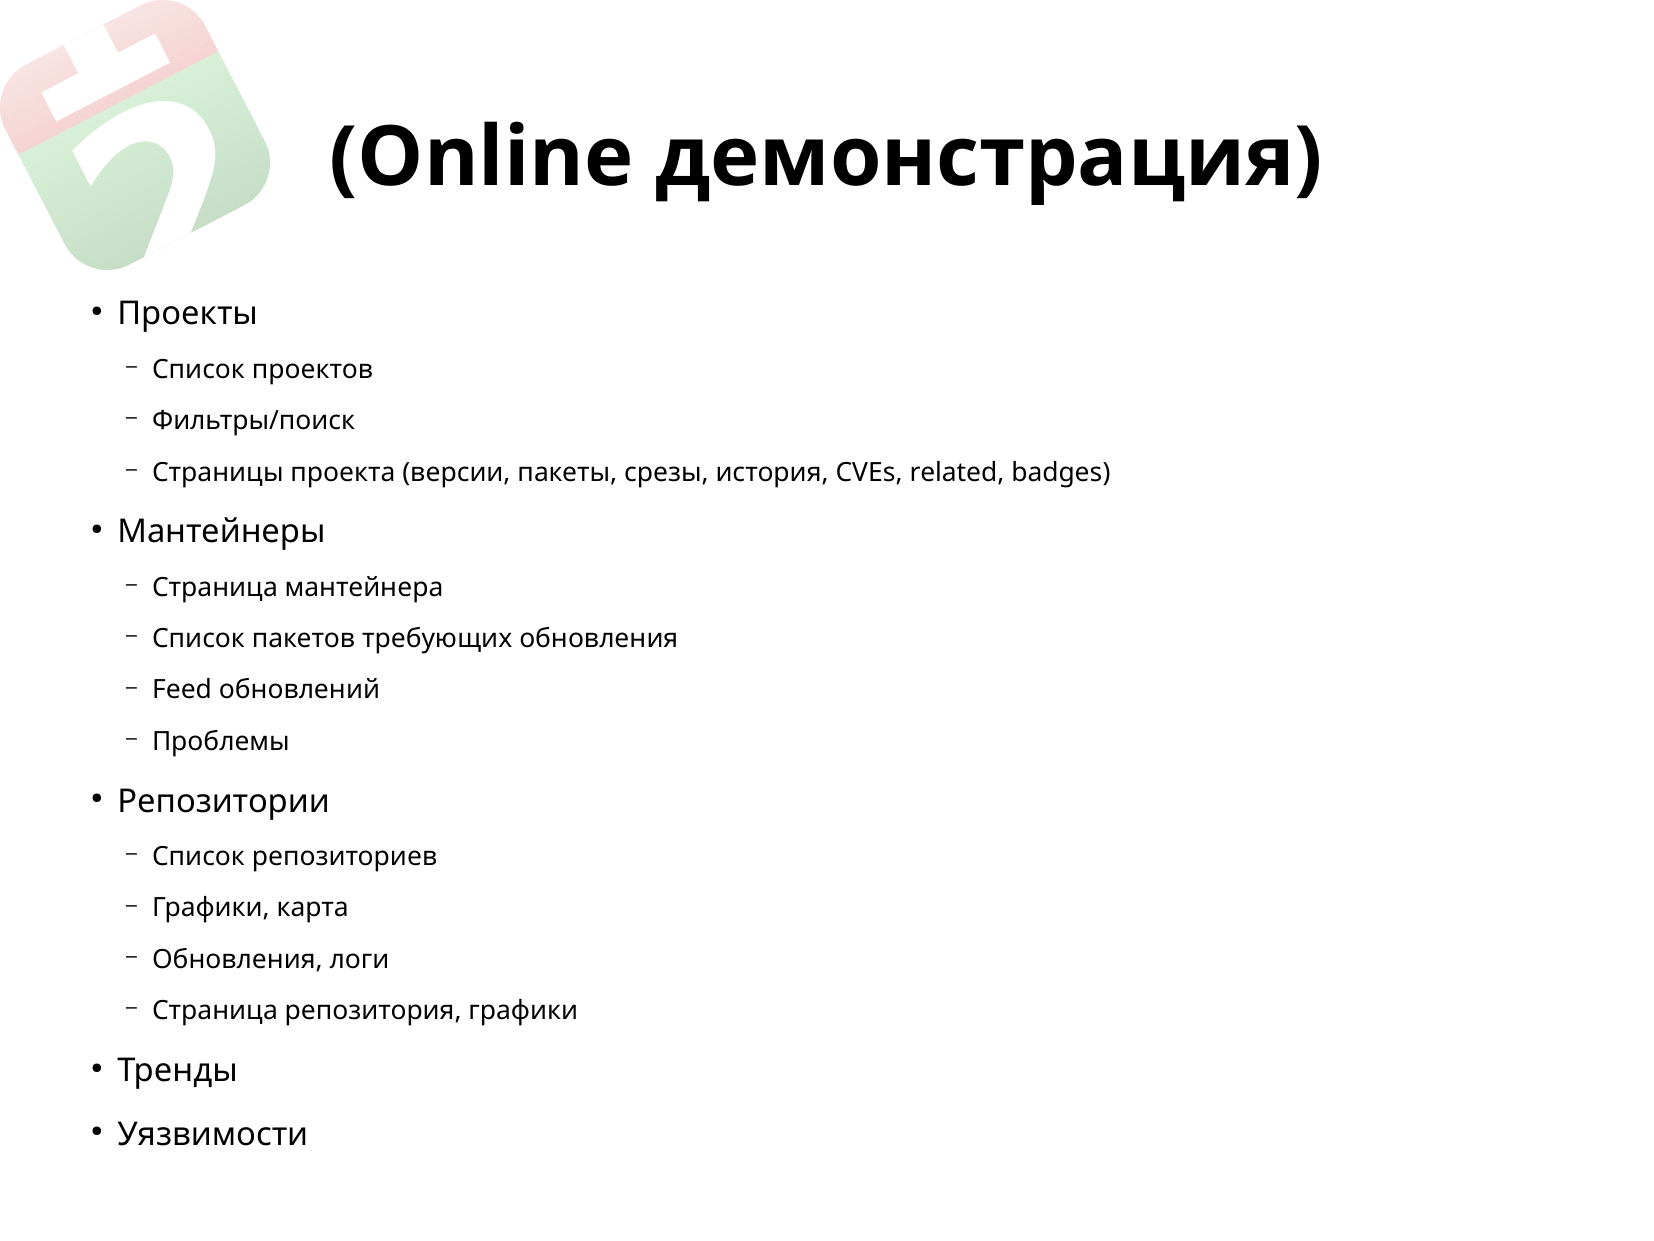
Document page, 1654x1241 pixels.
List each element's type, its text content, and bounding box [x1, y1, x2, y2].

list Проекты Список проектов Фильтры/поиск Страницы проекта (версии, пакеты, срезы, история, CVEs, related, badges) Мантейнеры Страница мантейнера Список пакетов требующих обновления Feed обновлений Проблемы Репозитории Список репозиториев Графики, карта Обновления, логи Страница репозитория, графики Тренды Уязвимости [82, 290, 1571, 1155]
title (Online демонстрация) [82, 49, 1571, 257]
